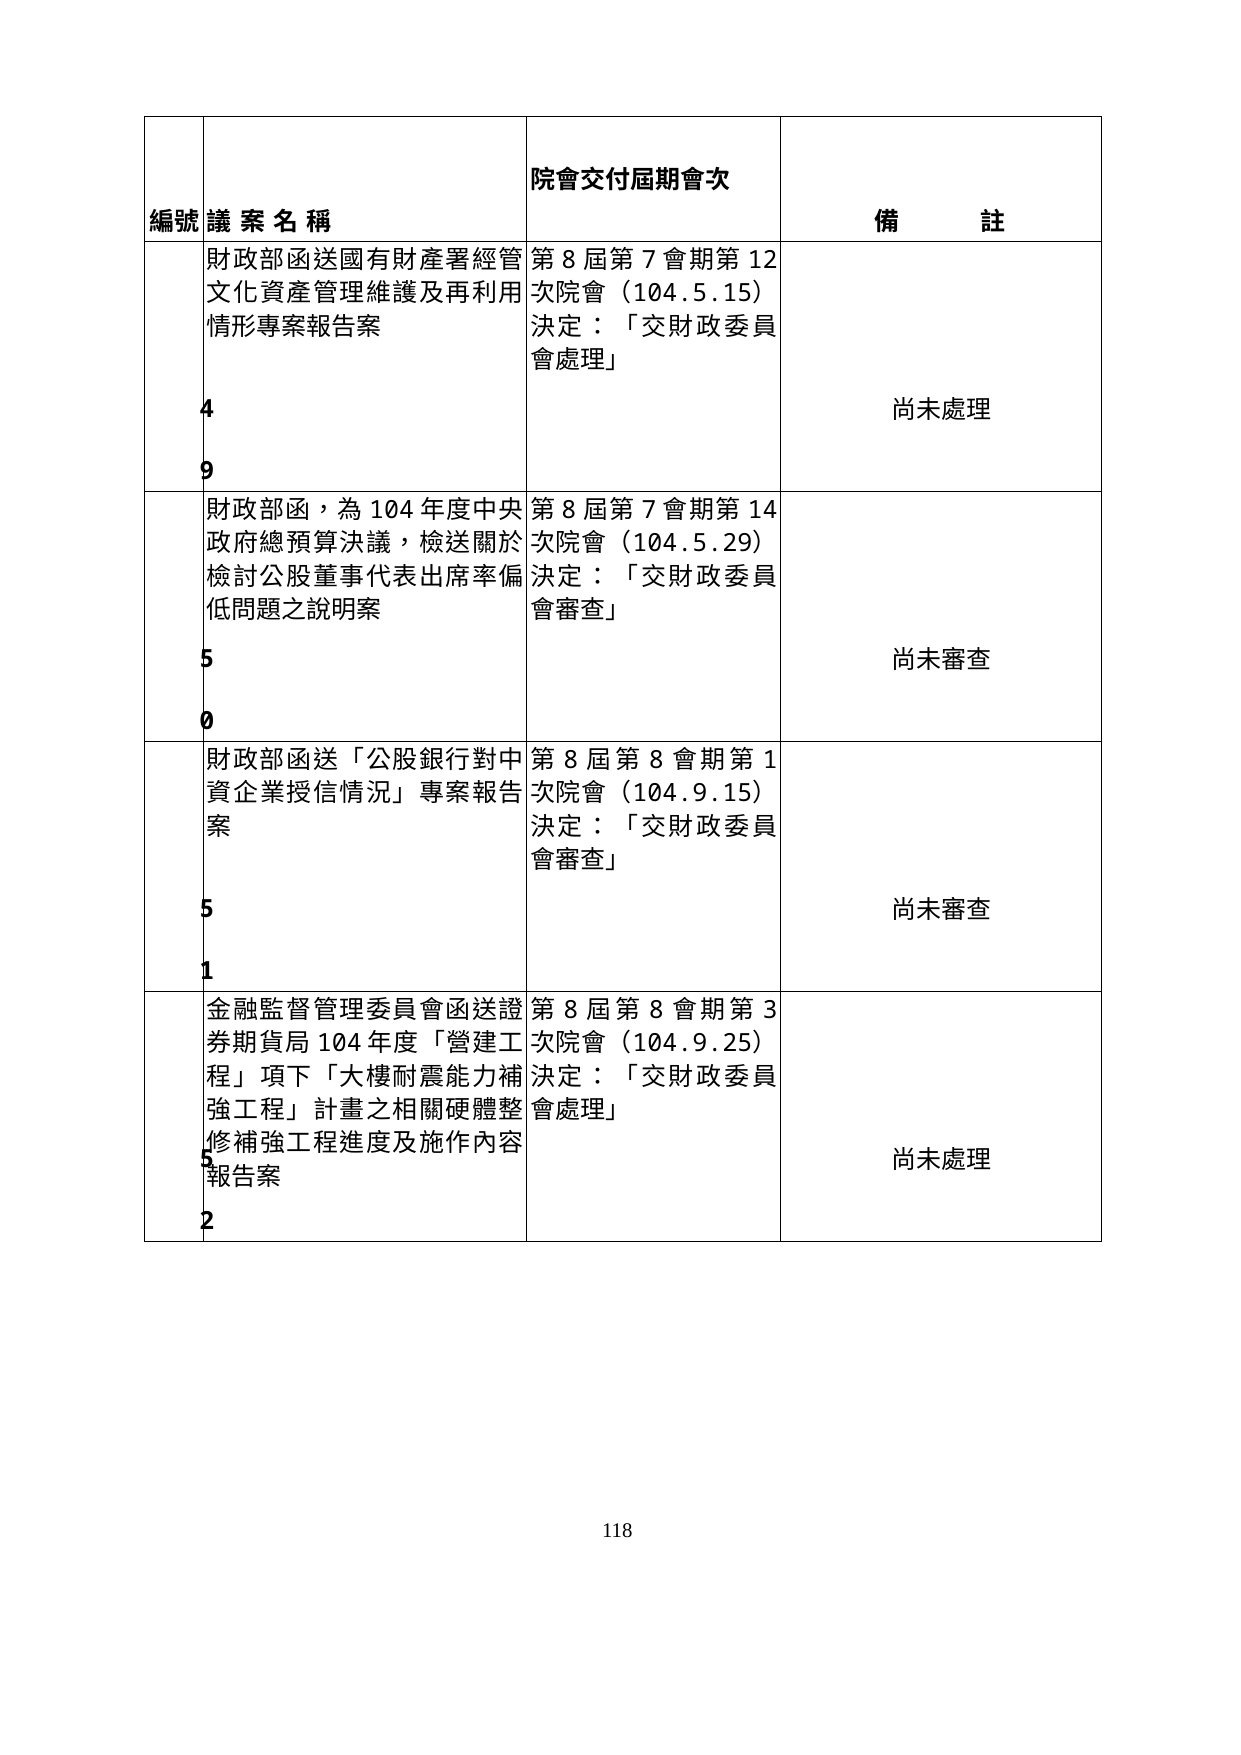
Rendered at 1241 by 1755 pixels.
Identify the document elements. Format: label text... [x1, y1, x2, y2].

table_cell 財政部函送「公股銀行對中資企業授信情況」專案報告案 [204, 742, 526, 991]
table_header 議案名稱 [204, 117, 526, 241]
table_cell 尚未處理 [781, 242, 1101, 491]
table_cell 第8屆第8會期第1次院會（104.9.15）決定：「交財政委員會審查」 [527, 742, 780, 991]
table_cell [145, 242, 203, 491]
table_header 院會交付屆期會次 [527, 117, 780, 241]
table_cell 財政部函送國有財產署經管文化資產管理維護及再利用情形專案報告案 [204, 242, 526, 491]
table_cell 尚未審查 [781, 742, 1101, 991]
table_cell 第8屆第7會期第14次院會（104.5.29）決定：「交財政委員會審查」 [527, 492, 780, 741]
table_cell 財政部函，為104年度中央政府總預算決議，檢送關於檢討公股董事代表出席率偏低問題之說明案 [204, 492, 526, 741]
table_cell [145, 742, 203, 991]
table_cell 第8屆第7會期第12次院會（104.5.15）決定：「交財政委員會處理」 [527, 242, 780, 491]
table_header 編號 [145, 117, 203, 241]
table_header 備 註 [781, 117, 1101, 241]
table_cell 尚未審查 [781, 492, 1101, 741]
table_cell 第8屆第8會期第3次院會（104.9.25）決定：「交財政委員會處理」 [527, 992, 780, 1241]
table_cell [145, 992, 203, 1241]
table_cell [145, 492, 203, 741]
table_cell 尚未處理 [781, 992, 1101, 1241]
table_cell 金融監督管理委員會函送證券期貨局104年度「營建工程」項下「大樓耐震能力補強工程」計畫之相關硬體整修補強工程進度及施作內容報告案 [204, 992, 526, 1241]
